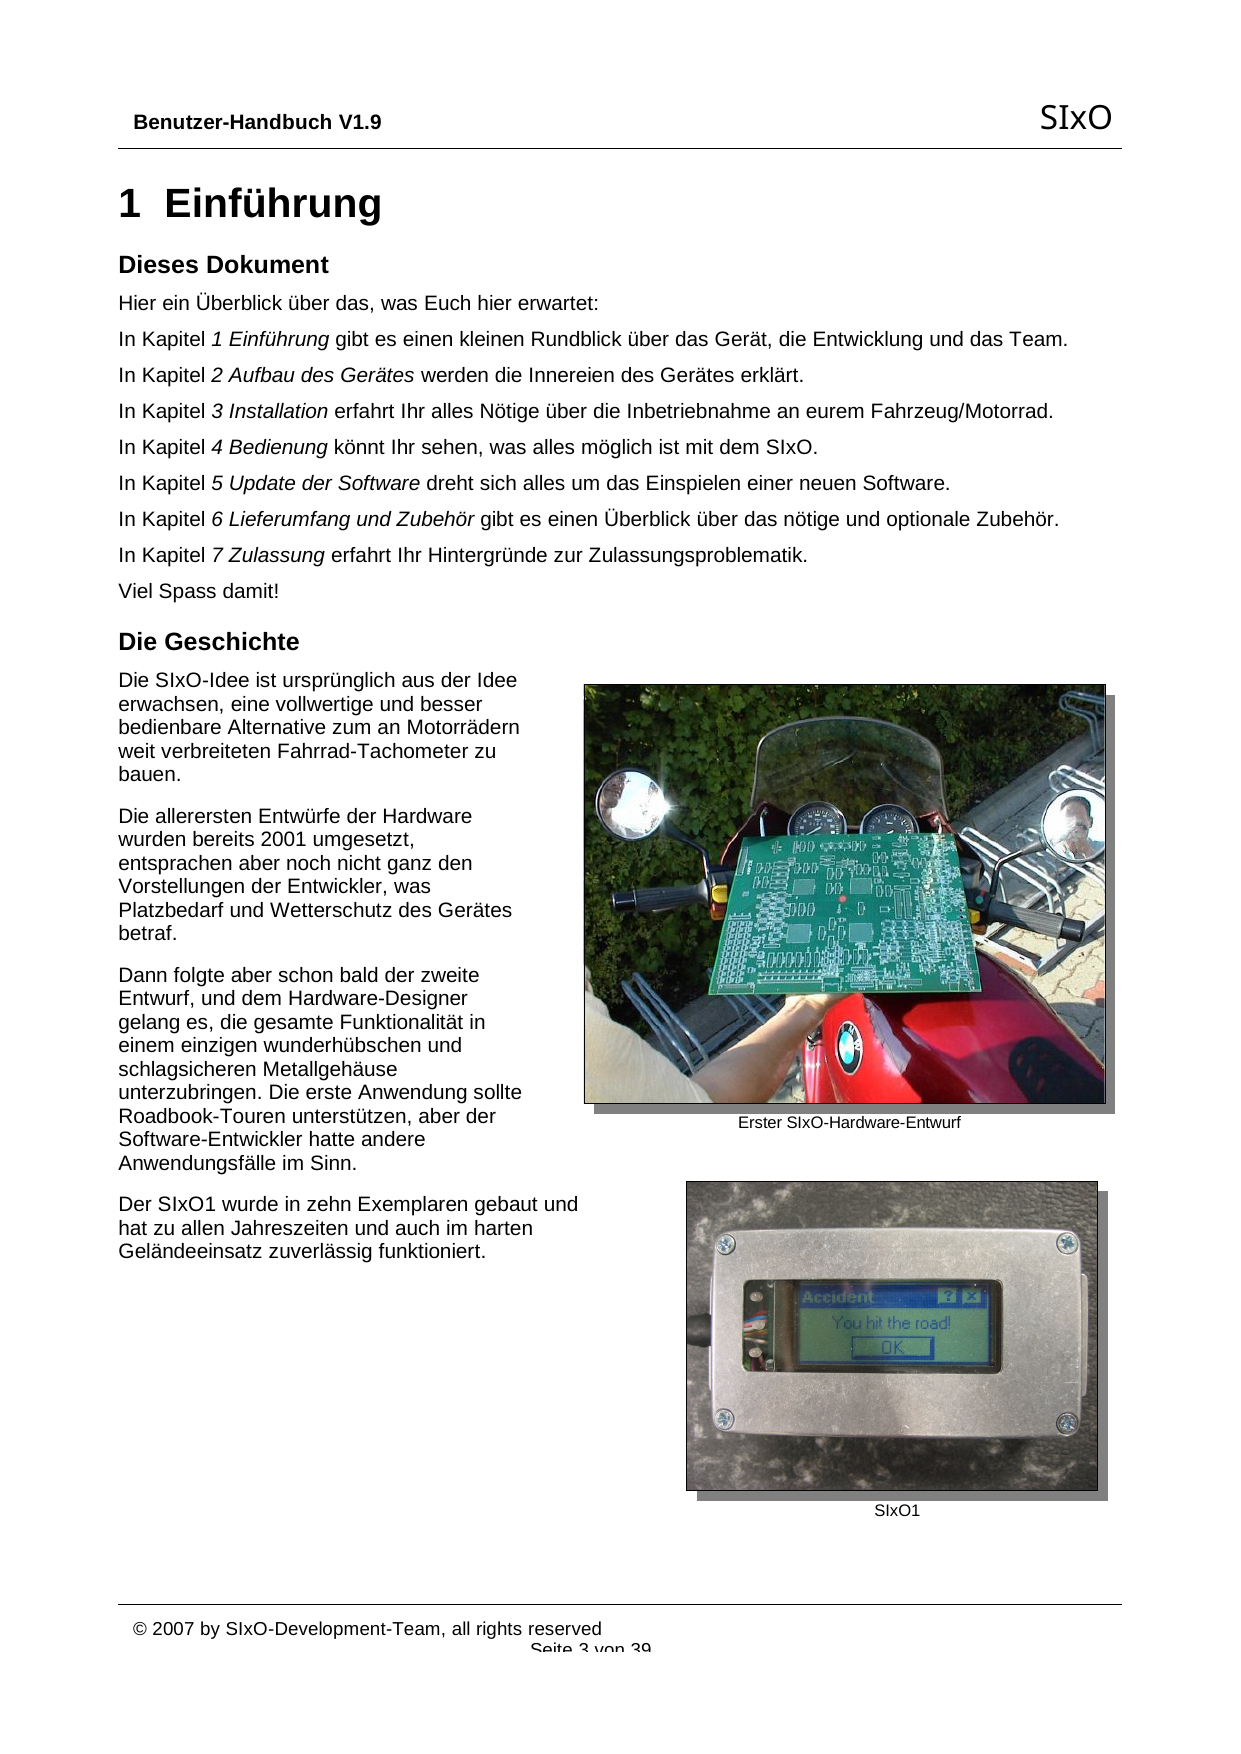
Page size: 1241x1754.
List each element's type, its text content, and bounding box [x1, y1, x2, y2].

subtitle Die Geschichte [118, 628, 1122, 656]
text In Kapitel 7 Zulassung erfahrt Ihr Hintergründe zur Zulassungsproblematik. [118, 544, 1122, 567]
text In Kapitel 5 Update der Software dreht sich alles um das Einspielen einer neuen Software. [118, 472, 1122, 495]
text Viel Spass damit! [118, 580, 1122, 603]
text In Kapitel 1 Einführung gibt es einen kleinen Rundblick über das Gerät, die Entwicklung und das Team. [118, 327, 1122, 351]
subtitle Dieses Dokument [118, 251, 1122, 279]
text In Kapitel 6 Lieferumfang und Zubehör gibt es einen Überblick über das nötige und optionale Zubehör. [118, 508, 1122, 531]
picture [687, 1182, 1097, 1490]
text Dann folgte aber schon bald der zweite Entwurf, und dem Hardware-Designer gelang es, die gesamte Funktionalität in einem einzigen wunderhübschen und schlagsicheren Metallgehäuse unterzubringen. Die erste Anwendung sollte Roadbook-Touren unterstützen, aber der Software-Entwickler hatte andere Anwendungsfälle im Sinn. [118, 963, 1122, 1175]
text Hier ein Überblick über das, was Euch hier erwartet: [118, 291, 1122, 315]
picture [585, 685, 1105, 1103]
text In Kapitel 4 Bedienung könnt Ihr sehen, was alles möglich ist mit dem SIxO. [118, 436, 1122, 459]
text SIxO1 [686, 1491, 1108, 1519]
text In Kapitel 2 Aufbau des Gerätes werden die Innereien des Gerätes erklärt. [118, 363, 1122, 387]
text Erster SIxO-Hardware-Entwurf [583, 1104, 1115, 1132]
text In Kapitel 3 Installation erfahrt Ihr alles Nötige über die Inbetriebnahme an eurem Fahrzeug/Motorrad. [118, 399, 1122, 423]
text [1098, 1181, 1108, 1191]
text Die allerersten Entwürfe der Hardware wurden bereits 2001 umgesetzt, entsprachen aber noch nicht ganz den Vorstellungen der Entwickler, was Platzbedarf und Wetterschutz des Gerätes betraf. [118, 804, 583, 945]
text Der SIxO1 wurde in zehn Exemplaren gebaut und hat zu allen Jahreszeiten und auch im harten Geländeeinsatz zuverlässig funktioniert. [118, 1193, 686, 1263]
subtitle Einführung [118, 180, 1122, 226]
text Die SIxO-Idee ist ursprünglich aus der Idee erwachsen, eine vollwertige und besser bedienbare Alternative zum an Motorrädern weit verbreiteten Fahrrad-Tachometer zu bauen. [118, 669, 1122, 786]
